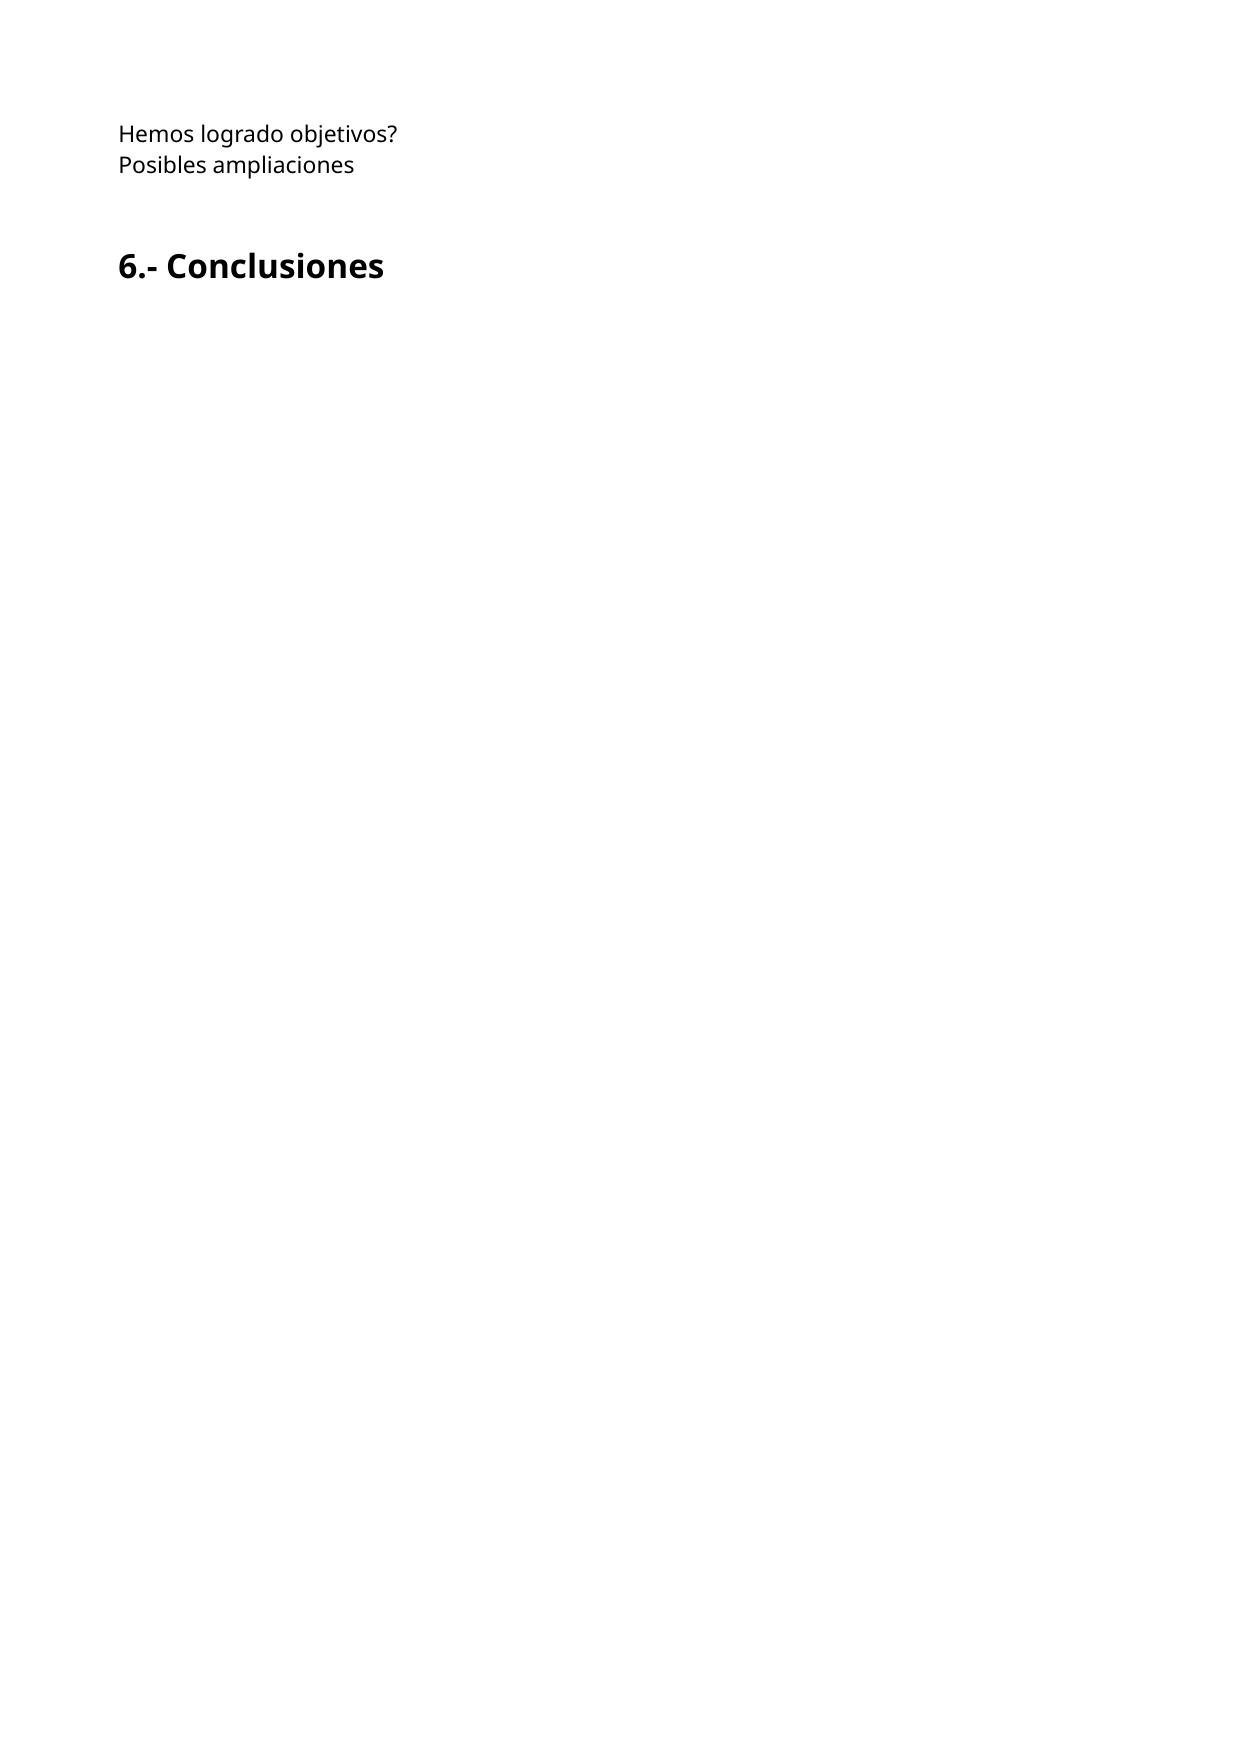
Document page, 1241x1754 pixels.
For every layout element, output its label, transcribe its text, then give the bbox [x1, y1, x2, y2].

text Posibles ampliaciones [118, 149, 1122, 181]
text 6.- Conclusiones [118, 243, 1122, 288]
text Hemos logrado objetivos? [118, 118, 1122, 149]
